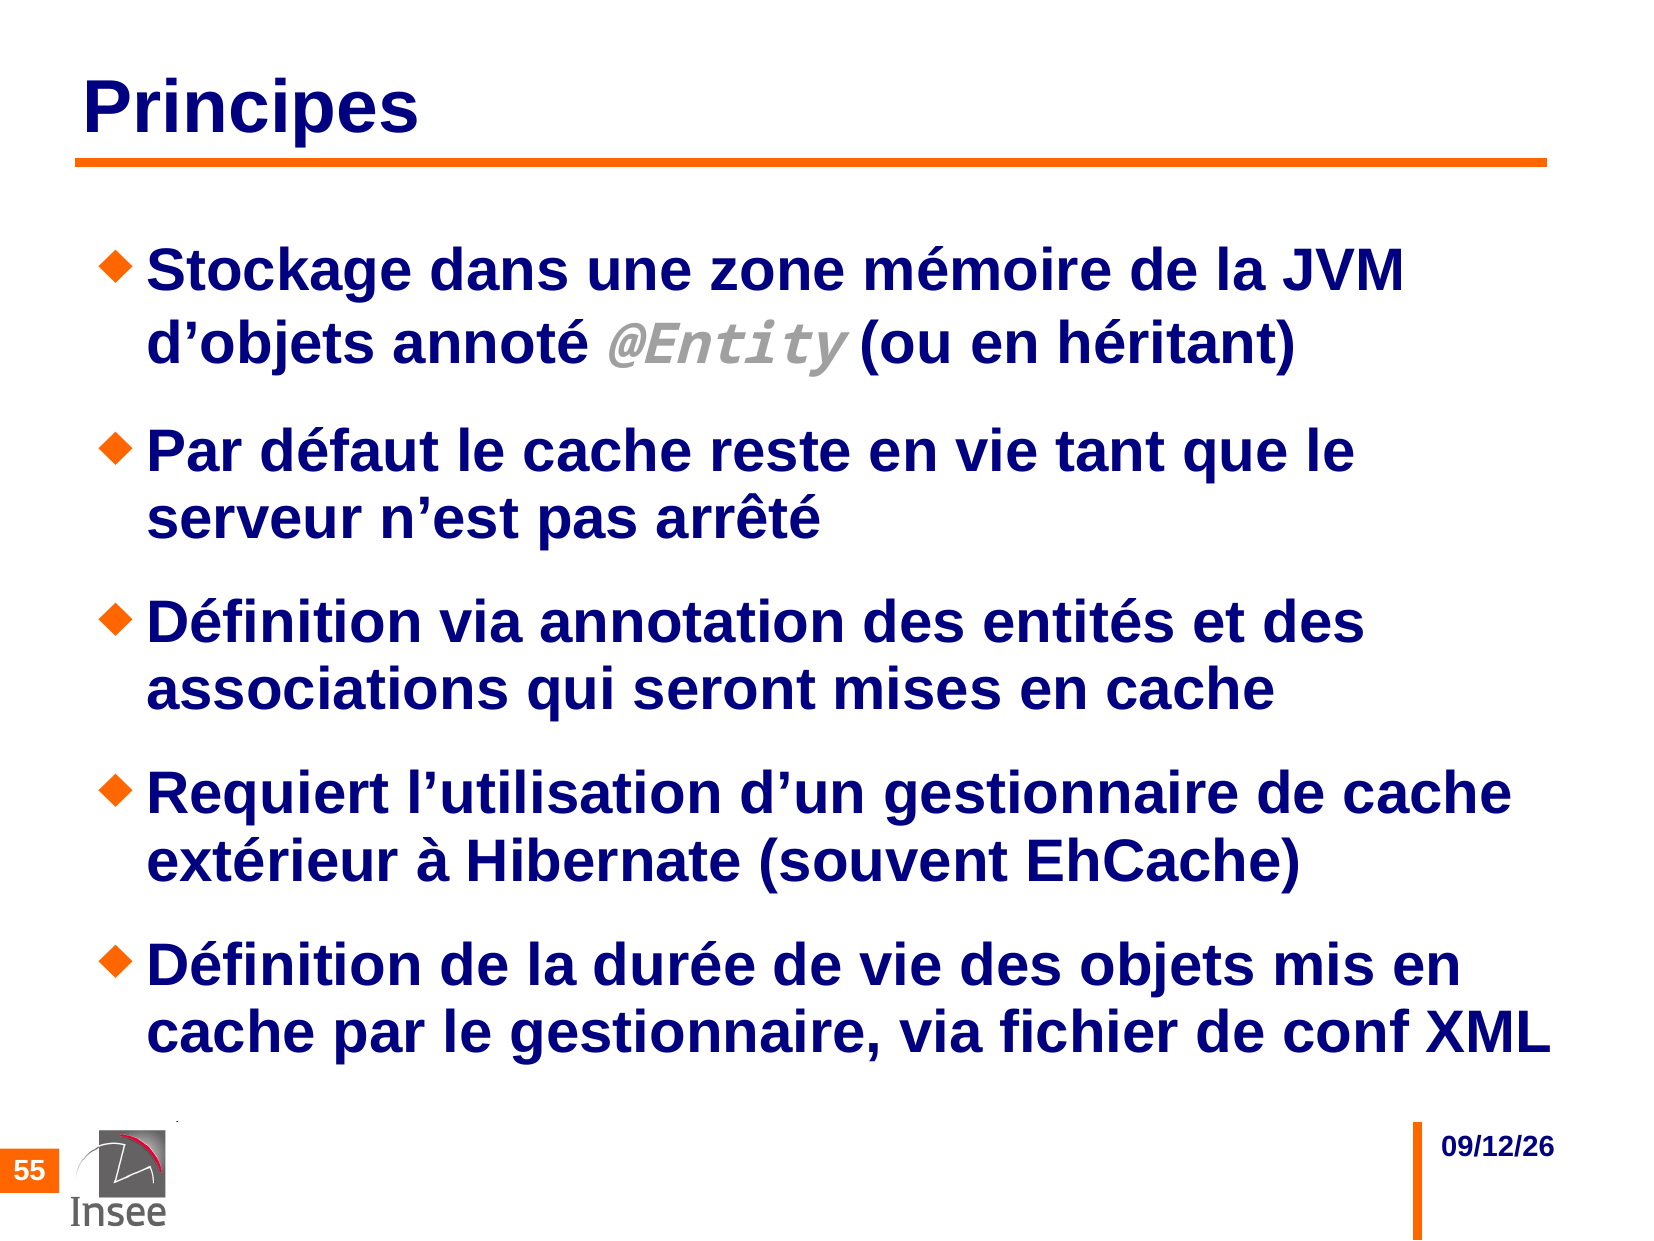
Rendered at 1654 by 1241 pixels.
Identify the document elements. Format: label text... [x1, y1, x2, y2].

title Principes [82, 49, 1619, 163]
list Stockage dans une zone mémoire de la JVM d’objets annoté @Entity (ou en héritant) Par défaut le cache reste en vie tant que le serveur n’est pas arrêté Définition via annotation des entités et des associations qui seront mises en cache Requiert l’utilisation d’un gestionnaire de cache extérieur à Hibernate (souvent EhCache) Définition de la durée de vie des objets mis en cache par le gestionnaire, via fichier de conf XML [82, 236, 1571, 1075]
picture [62, 1121, 178, 1241]
